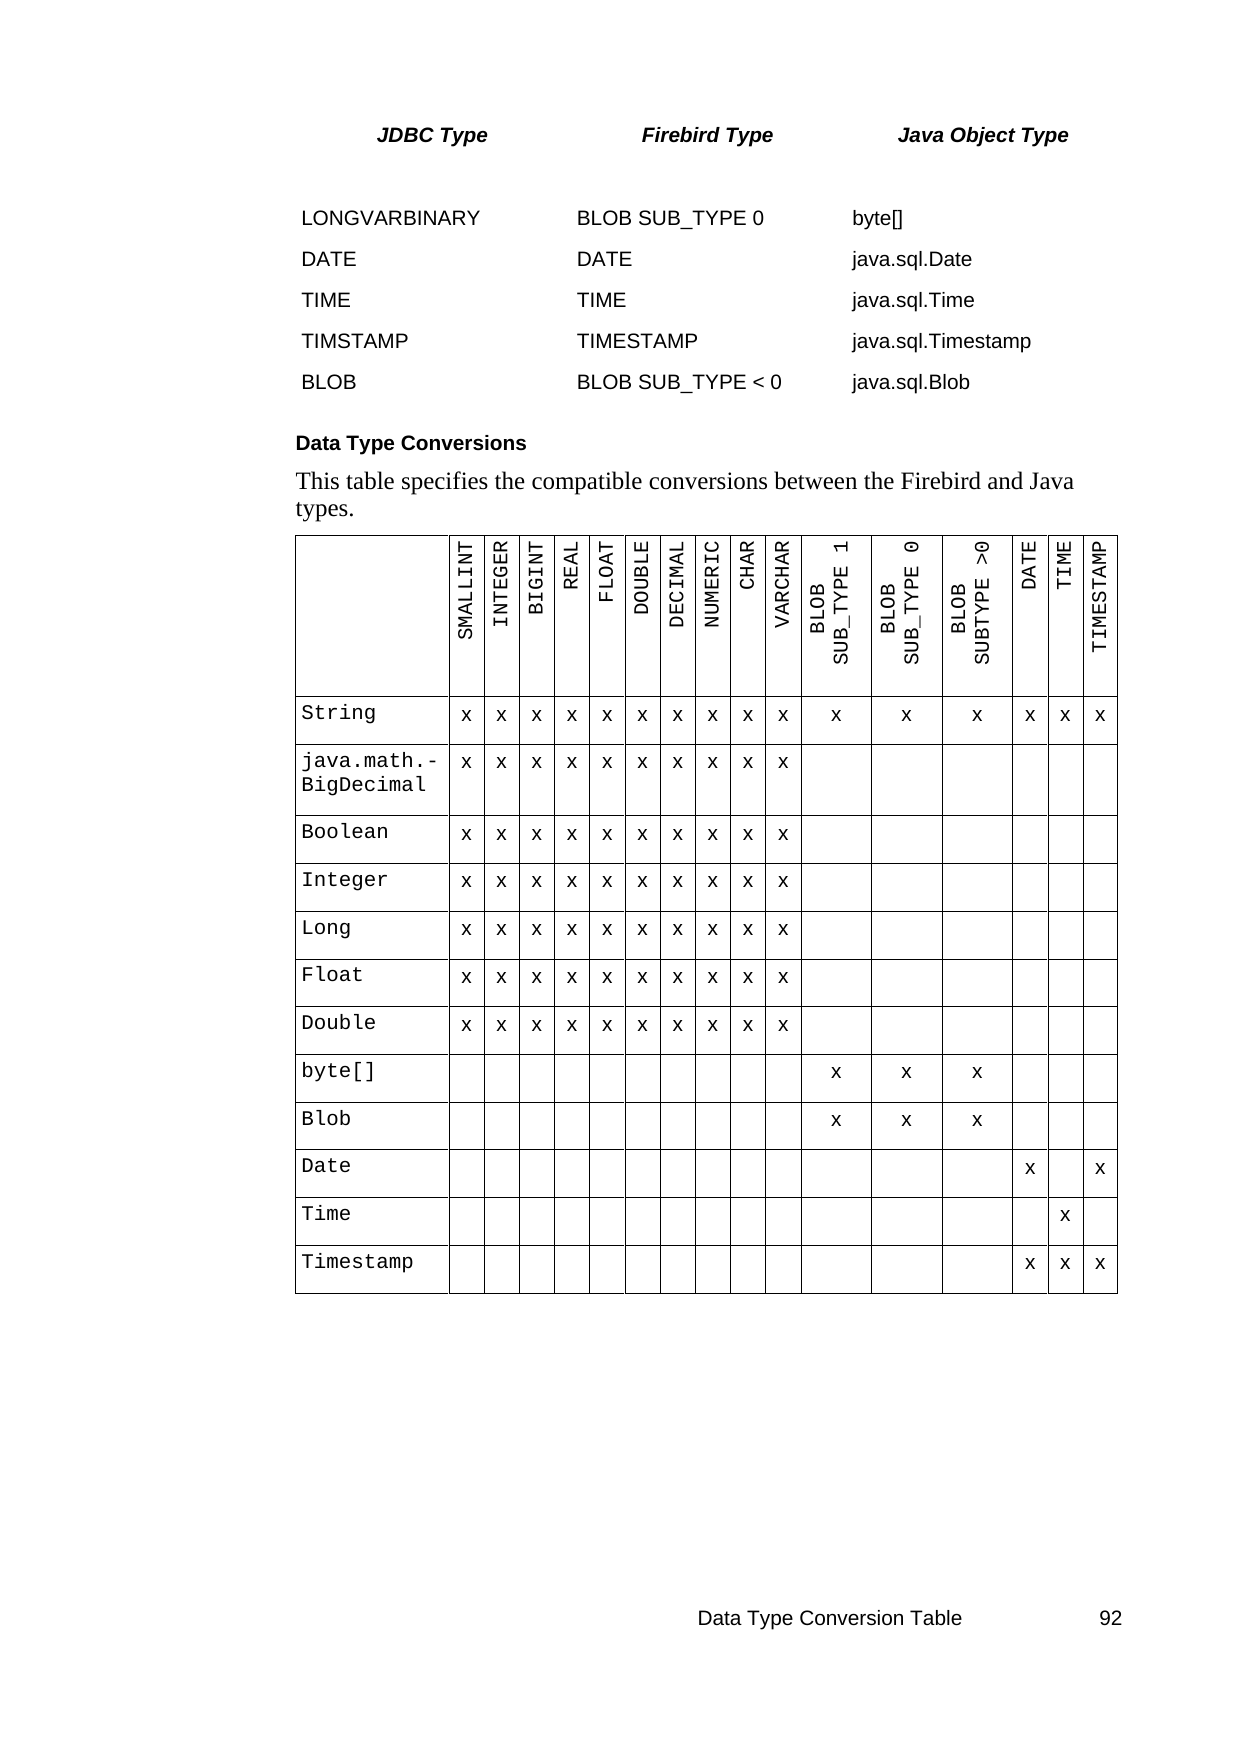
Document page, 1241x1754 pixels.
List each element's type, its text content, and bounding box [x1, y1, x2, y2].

table_cell [450, 1198, 484, 1245]
table_cell [590, 1150, 624, 1197]
table_cell String [296, 697, 448, 744]
table_cell x [872, 1103, 942, 1149]
table_cell [1084, 1103, 1117, 1149]
table_cell TIMESTAMP [571, 324, 846, 365]
table_cell [1013, 864, 1047, 911]
table_header Java Object Type [846, 118, 1122, 159]
table_cell [555, 1246, 589, 1293]
table_cell x [661, 912, 695, 959]
table_cell x [555, 816, 589, 863]
table_cell [802, 960, 871, 1006]
table_cell [1049, 864, 1083, 911]
table_cell [802, 745, 871, 815]
table_cell [872, 960, 942, 1006]
table_header DECIMAL [661, 536, 695, 696]
table_cell [802, 816, 871, 863]
table_cell x [626, 745, 660, 815]
table_cell x [696, 816, 730, 863]
table_cell x [661, 745, 695, 815]
table_cell [766, 1150, 801, 1197]
table_cell x [766, 960, 801, 1006]
table_cell x [555, 864, 589, 911]
table_cell [450, 1055, 484, 1102]
table_cell [485, 1246, 519, 1293]
table_cell x [450, 864, 484, 911]
table_cell [1084, 912, 1117, 959]
table_cell BLOB [295, 365, 571, 406]
table_cell x [661, 816, 695, 863]
table_cell [555, 1055, 589, 1102]
table_cell x [555, 912, 589, 959]
table_cell x [590, 1007, 624, 1054]
table_cell byte[] [296, 1055, 448, 1102]
table_cell [626, 1198, 660, 1245]
table_cell x [696, 912, 730, 959]
table_cell x [731, 912, 765, 959]
table_cell [1084, 1198, 1117, 1245]
table_cell [943, 912, 1012, 959]
table_cell java.sql.Timestamp [846, 324, 1122, 365]
table_cell [1049, 1150, 1083, 1197]
table_cell Long [296, 912, 448, 959]
table_cell x [802, 1055, 871, 1102]
table_cell [661, 1150, 695, 1197]
table_cell x [555, 960, 589, 1006]
table_cell [731, 1055, 765, 1102]
table_header BLOB SUB_TYPE 1 [802, 536, 871, 696]
table_cell x [590, 864, 624, 911]
table_cell [661, 1246, 695, 1293]
table_cell [485, 1150, 519, 1197]
table_cell [802, 1198, 871, 1245]
table_cell [661, 1055, 695, 1102]
table_cell [450, 1150, 484, 1197]
table_cell [520, 1055, 554, 1102]
table_cell x [590, 912, 624, 959]
table_cell [1013, 960, 1047, 1006]
table_cell x [1049, 1198, 1083, 1245]
table_cell x [1084, 1150, 1117, 1197]
table_cell [696, 1103, 730, 1149]
table_cell x [943, 1103, 1012, 1149]
table_cell BLOB SUB_TYPE 0 [571, 200, 846, 242]
table_header INTEGER [485, 536, 519, 696]
table_cell [731, 1150, 765, 1197]
table_cell x [766, 745, 801, 815]
table_cell [1049, 1007, 1083, 1054]
table_cell java.math.­BigDecimal [296, 745, 448, 815]
table_cell [802, 1246, 871, 1293]
table_cell [872, 1246, 942, 1293]
table_cell Integer [296, 864, 448, 911]
table_header DATE [1013, 536, 1047, 696]
table_cell x [696, 745, 730, 815]
table_cell [1013, 1007, 1047, 1054]
table_cell x [1084, 697, 1117, 744]
table_cell x [485, 864, 519, 911]
table_cell [520, 1103, 554, 1149]
table_header TIMESTAMP [1084, 536, 1117, 696]
table_cell [1049, 1055, 1083, 1102]
table_cell x [555, 697, 589, 744]
table_cell [1013, 1103, 1047, 1149]
table_cell x [520, 960, 554, 1006]
table_cell x [590, 697, 624, 744]
table_cell [555, 1103, 589, 1149]
table_cell x [731, 816, 765, 863]
table_header FLOAT [590, 536, 624, 696]
table_cell [943, 1150, 1012, 1197]
table_cell x [590, 960, 624, 1006]
table_cell x [696, 864, 730, 911]
table_cell x [555, 1007, 589, 1054]
table_cell x [520, 1007, 554, 1054]
table_cell [696, 1198, 730, 1245]
table_cell [731, 1246, 765, 1293]
table_cell [872, 1007, 942, 1054]
table_cell x [450, 1007, 484, 1054]
table_cell [1084, 1007, 1117, 1054]
table_cell [1084, 1055, 1117, 1102]
table_cell [1013, 1055, 1047, 1102]
table_cell [766, 1246, 801, 1293]
table_cell x [590, 745, 624, 815]
table_cell x [661, 960, 695, 1006]
table_cell [1084, 864, 1117, 911]
table_cell [626, 1055, 660, 1102]
table_cell [1084, 745, 1117, 815]
table_cell x [766, 912, 801, 959]
table_cell x [450, 697, 484, 744]
table_cell DATE [295, 242, 571, 283]
table_cell x [626, 1007, 660, 1054]
table_header NUMERIC [696, 536, 730, 696]
table_cell x [731, 1007, 765, 1054]
table_cell x [1013, 697, 1047, 744]
table_header BLOB SUBTYPE >0 [943, 536, 1012, 696]
table_cell DATE [571, 242, 846, 283]
table_cell Float [296, 960, 448, 1006]
table_cell [731, 1103, 765, 1149]
table_cell x [450, 960, 484, 1006]
table_cell x [802, 697, 871, 744]
table_cell [485, 1055, 519, 1102]
table_cell x [766, 1007, 801, 1054]
table_cell x [872, 1055, 942, 1102]
table_cell [590, 1198, 624, 1245]
table_cell x [1013, 1246, 1047, 1293]
table_header TIME [1049, 536, 1083, 696]
table_cell [696, 1055, 730, 1102]
table_cell [590, 1246, 624, 1293]
table_cell [1013, 912, 1047, 959]
table_cell [696, 1150, 730, 1197]
table_cell Date [296, 1150, 448, 1197]
table_cell x [1013, 1150, 1047, 1197]
table_cell x [626, 697, 660, 744]
table_cell [626, 1103, 660, 1149]
table_header JDBC Type [295, 118, 571, 159]
table_cell LONGVARBINARY [295, 200, 571, 242]
table_cell x [485, 912, 519, 959]
table_cell [872, 745, 942, 815]
table_header BLOB SUB_TYPE 0 [872, 536, 942, 696]
table_cell [520, 1246, 554, 1293]
table_header SMALLINT [450, 536, 484, 696]
table_cell x [943, 1055, 1012, 1102]
table_cell x [802, 1103, 871, 1149]
table_cell [943, 1198, 1012, 1245]
subtitle Data Type Conversions [295, 431, 1122, 454]
table_cell x [1049, 1246, 1083, 1293]
table_cell x [766, 697, 801, 744]
table_cell [520, 1198, 554, 1245]
table_cell x [731, 745, 765, 815]
table_cell [872, 1150, 942, 1197]
table_cell [1013, 745, 1047, 815]
table_cell [626, 1150, 660, 1197]
table_cell [802, 912, 871, 959]
table_cell x [485, 745, 519, 815]
table_cell x [485, 816, 519, 863]
table_header BIGINT [520, 536, 554, 696]
table_cell [590, 1055, 624, 1102]
table_cell x [555, 745, 589, 815]
text This table specifies the compatible conversions between the Firebird and Java types. [295, 467, 1122, 522]
table_cell [485, 1198, 519, 1245]
table_cell [1049, 960, 1083, 1006]
table_cell [520, 1150, 554, 1197]
table_cell [555, 1198, 589, 1245]
table_cell Blob [296, 1103, 448, 1149]
table_cell [802, 1007, 871, 1054]
table_cell [590, 1103, 624, 1149]
table_header [296, 536, 448, 696]
table_cell x [872, 697, 942, 744]
table_cell [943, 864, 1012, 911]
table_cell [731, 1198, 765, 1245]
table_cell x [485, 960, 519, 1006]
table_cell [766, 1103, 801, 1149]
table_header VARCHAR [766, 536, 801, 696]
table_cell [696, 1246, 730, 1293]
table_cell [485, 1103, 519, 1149]
table_cell java.sql.Blob [846, 365, 1122, 406]
table_cell x [766, 864, 801, 911]
table_cell x [696, 960, 730, 1006]
table_cell [626, 1246, 660, 1293]
table_cell x [520, 912, 554, 959]
table_cell [571, 159, 846, 200]
table_cell java.sql.Time [846, 283, 1122, 324]
table_cell BLOB SUB_TYPE < 0 [571, 365, 846, 406]
table_cell x [1084, 1246, 1117, 1293]
table_cell x [626, 864, 660, 911]
table_cell [295, 159, 571, 200]
table_cell x [731, 960, 765, 1006]
table_cell [846, 159, 1122, 200]
table_cell x [450, 745, 484, 815]
table_cell [450, 1246, 484, 1293]
table_cell x [485, 697, 519, 744]
table_cell [766, 1198, 801, 1245]
table_cell [661, 1198, 695, 1245]
table_cell x [696, 1007, 730, 1054]
table_cell [1049, 1103, 1083, 1149]
table_cell [1084, 816, 1117, 863]
table_cell [1049, 912, 1083, 959]
table_cell x [520, 864, 554, 911]
table_cell x [450, 816, 484, 863]
table_cell [1013, 1198, 1047, 1245]
table_cell x [626, 960, 660, 1006]
table_cell x [696, 697, 730, 744]
table_cell [872, 912, 942, 959]
table_cell java.sql.Date [846, 242, 1122, 283]
table_cell [943, 1246, 1012, 1293]
table_cell [450, 1103, 484, 1149]
table_cell x [731, 864, 765, 911]
table_cell x [520, 697, 554, 744]
table_cell x [1049, 697, 1083, 744]
table_cell TIMSTAMP [295, 324, 571, 365]
table_cell [802, 864, 871, 911]
table_cell x [943, 697, 1012, 744]
table_cell [943, 745, 1012, 815]
table_cell [943, 1007, 1012, 1054]
table_cell x [520, 745, 554, 815]
table_cell [555, 1150, 589, 1197]
table_cell x [520, 816, 554, 863]
table_cell x [661, 697, 695, 744]
table_header DOUBLE [626, 536, 660, 696]
table_cell Time [296, 1198, 448, 1245]
table_cell byte[] [846, 200, 1122, 242]
table_header REAL [555, 536, 589, 696]
table_cell Timestamp [296, 1246, 448, 1293]
table_cell [661, 1103, 695, 1149]
table_cell [1049, 745, 1083, 815]
table_cell TIME [295, 283, 571, 324]
table_cell x [485, 1007, 519, 1054]
table_cell [943, 960, 1012, 1006]
table_cell [1013, 816, 1047, 863]
table_cell x [626, 912, 660, 959]
table_cell x [450, 912, 484, 959]
table_cell x [766, 816, 801, 863]
table_cell [872, 864, 942, 911]
table_cell Boolean [296, 816, 448, 863]
table_cell x [661, 1007, 695, 1054]
table_cell x [731, 697, 765, 744]
table_header CHAR [731, 536, 765, 696]
table_cell x [590, 816, 624, 863]
table_cell [872, 1198, 942, 1245]
table_cell [766, 1055, 801, 1102]
table_cell [1084, 960, 1117, 1006]
table_cell [1049, 816, 1083, 863]
table_header Firebird Type [571, 118, 846, 159]
table_cell TIME [571, 283, 846, 324]
table_cell [943, 816, 1012, 863]
table_cell [802, 1150, 871, 1197]
table_cell x [661, 864, 695, 911]
table_cell Double [296, 1007, 448, 1054]
table_cell [872, 816, 942, 863]
table_cell x [626, 816, 660, 863]
